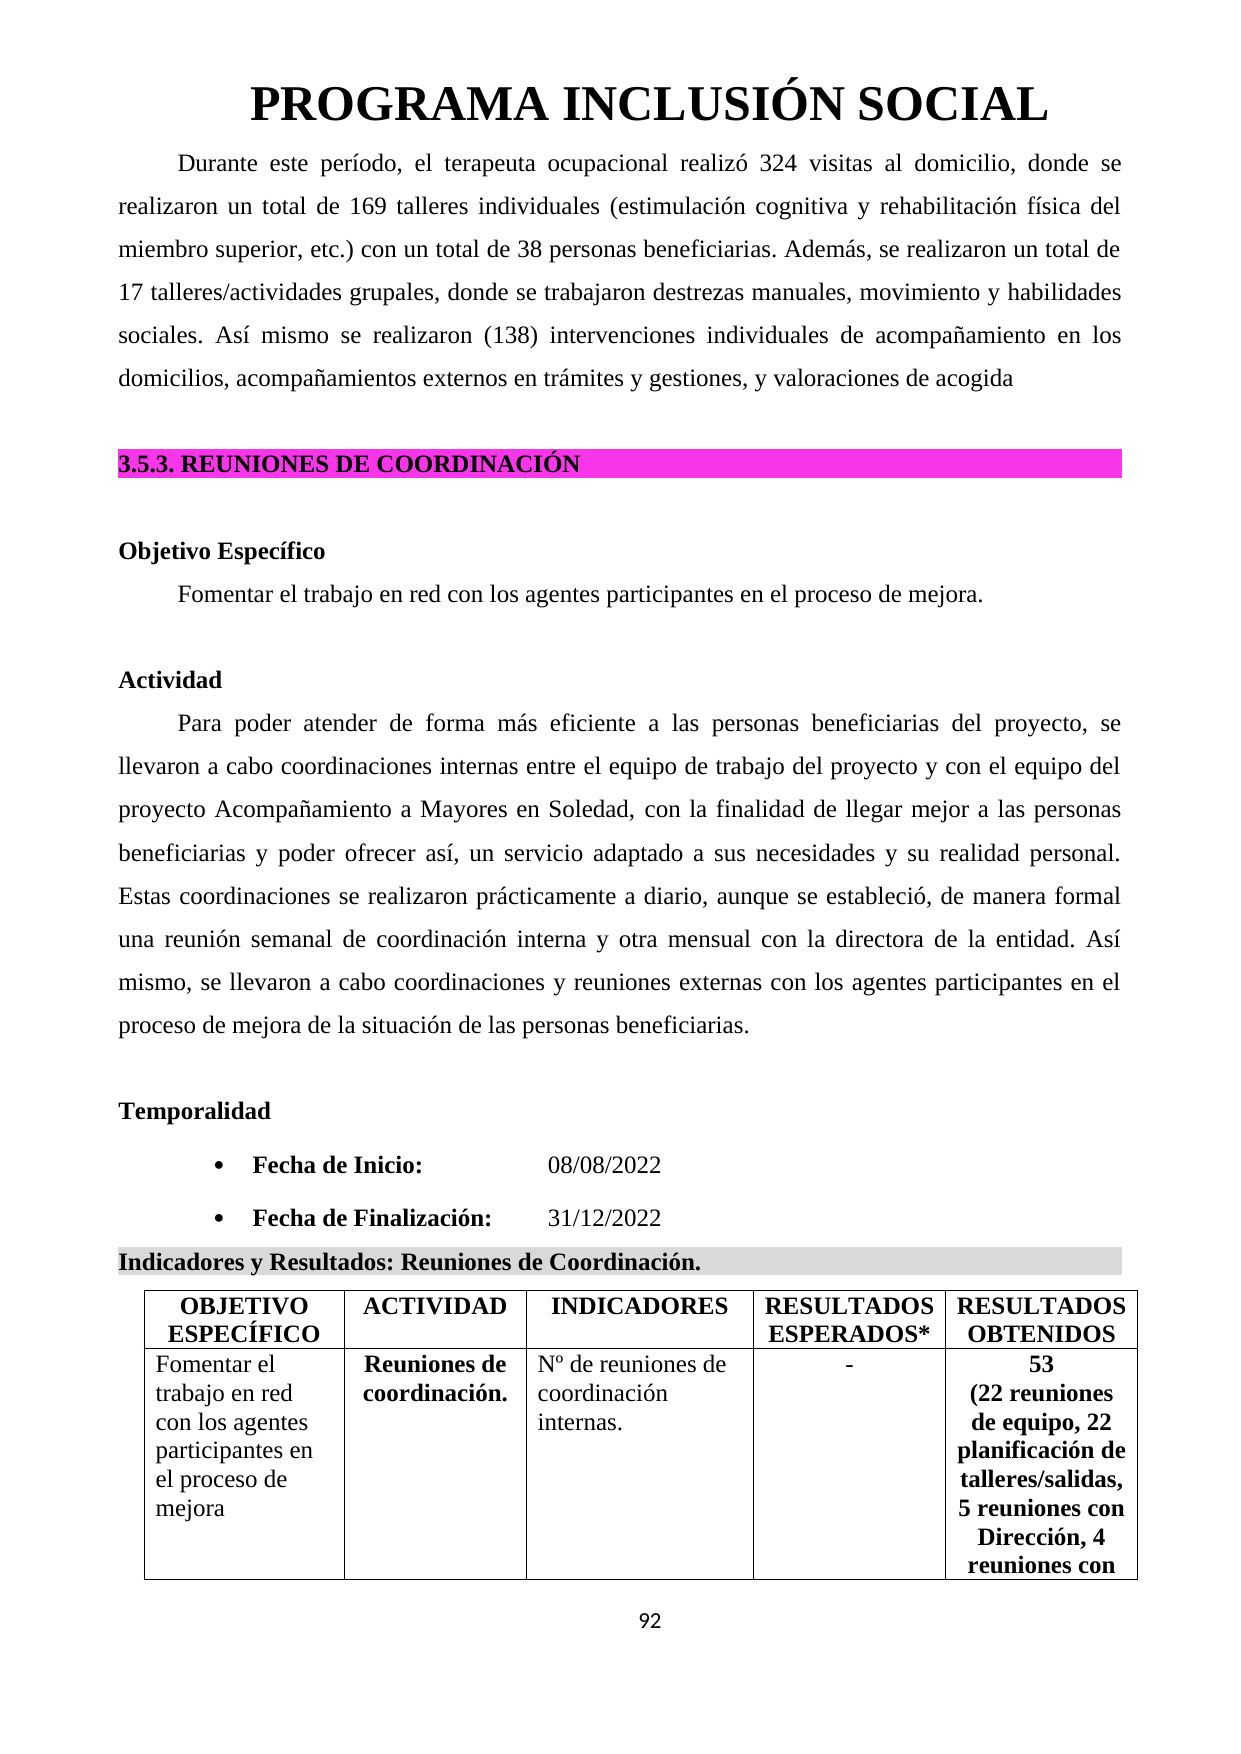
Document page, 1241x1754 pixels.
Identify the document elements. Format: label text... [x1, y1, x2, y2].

list Fecha de Inicio: 08/08/2022 [215, 1150, 1122, 1179]
table_header ACTIVIDAD [345, 1291, 526, 1348]
table_cell - [754, 1349, 945, 1577]
table_header INDICADORES [527, 1291, 753, 1348]
table_cell 53 (22 reuniones de equipo, 22 planificación de talleres/salidas, 5 reuniones con Dirección, 4 reuniones con [946, 1349, 1137, 1577]
text Actividad [118, 665, 1122, 694]
text Fomentar el trabajo en red con los agentes participantes en el proceso de mejora. [177, 579, 1122, 608]
text Indicadores y Resultados: Reuniones de Coordinación. [118, 1247, 1122, 1275]
table_header OBJETIVO ESPECÍFICO [145, 1291, 344, 1348]
text Durante este período, el terapeuta ocupacional realizó 324 visitas al domicilio, donde se realizaron un total de 169 talleres individuales (estimulación cognitiva y rehabilitación física del miembro superior, etc.) con un total de 38 personas beneficiarias. Además, se realizaron un total de 17 talleres/actividades grupales, donde se trabajaron destrezas manuales, movimiento y habilidades sociales. Así mismo se realizaron (138) intervenciones individuales de acompañamiento en los domicilios, acompañamientos externos en trámites y gestiones, y valoraciones de acogida [118, 148, 1122, 392]
text Temporalidad [118, 1096, 1122, 1125]
table_header RESULTADOS OBTENIDOS [946, 1291, 1137, 1348]
text Para poder atender de forma más eficiente a las personas beneficiarias del proyecto, se llevaron a cabo coordinaciones internas entre el equipo de trabajo del proyecto y con el equipo del proyecto Acompañamiento a Mayores en Soledad, con la finalidad de llegar mejor a las personas beneficiarias y poder ofrecer así, un servicio adaptado a sus necesidades y su realidad personal. Estas coordinaciones se realizaron prácticamente a diario, aunque se estableció, de manera formal una reunión semanal de coordinación interna y otra mensual con la directora de la entidad. Así mismo, se llevaron a cabo coordinaciones y reuniones externas con los agentes participantes en el proceso de mejora de la situación de las personas beneficiarias. [118, 708, 1122, 1039]
list Fecha de Finalización: 31/12/2022 [215, 1203, 1122, 1232]
table_cell Fomentar el trabajo en red con los agentes participantes en el proceso de mejora [145, 1349, 344, 1577]
table_header RESULTADOS ESPERADOS* [754, 1291, 945, 1348]
text Objetivo Específico [118, 536, 1122, 564]
text 3.5.3. REUNIONES DE COORDINACIÓN [118, 449, 1122, 478]
table_cell Nº de reuniones de coordinación internas. [527, 1349, 753, 1577]
table_cell Reuniones de coordinación. [345, 1349, 526, 1577]
